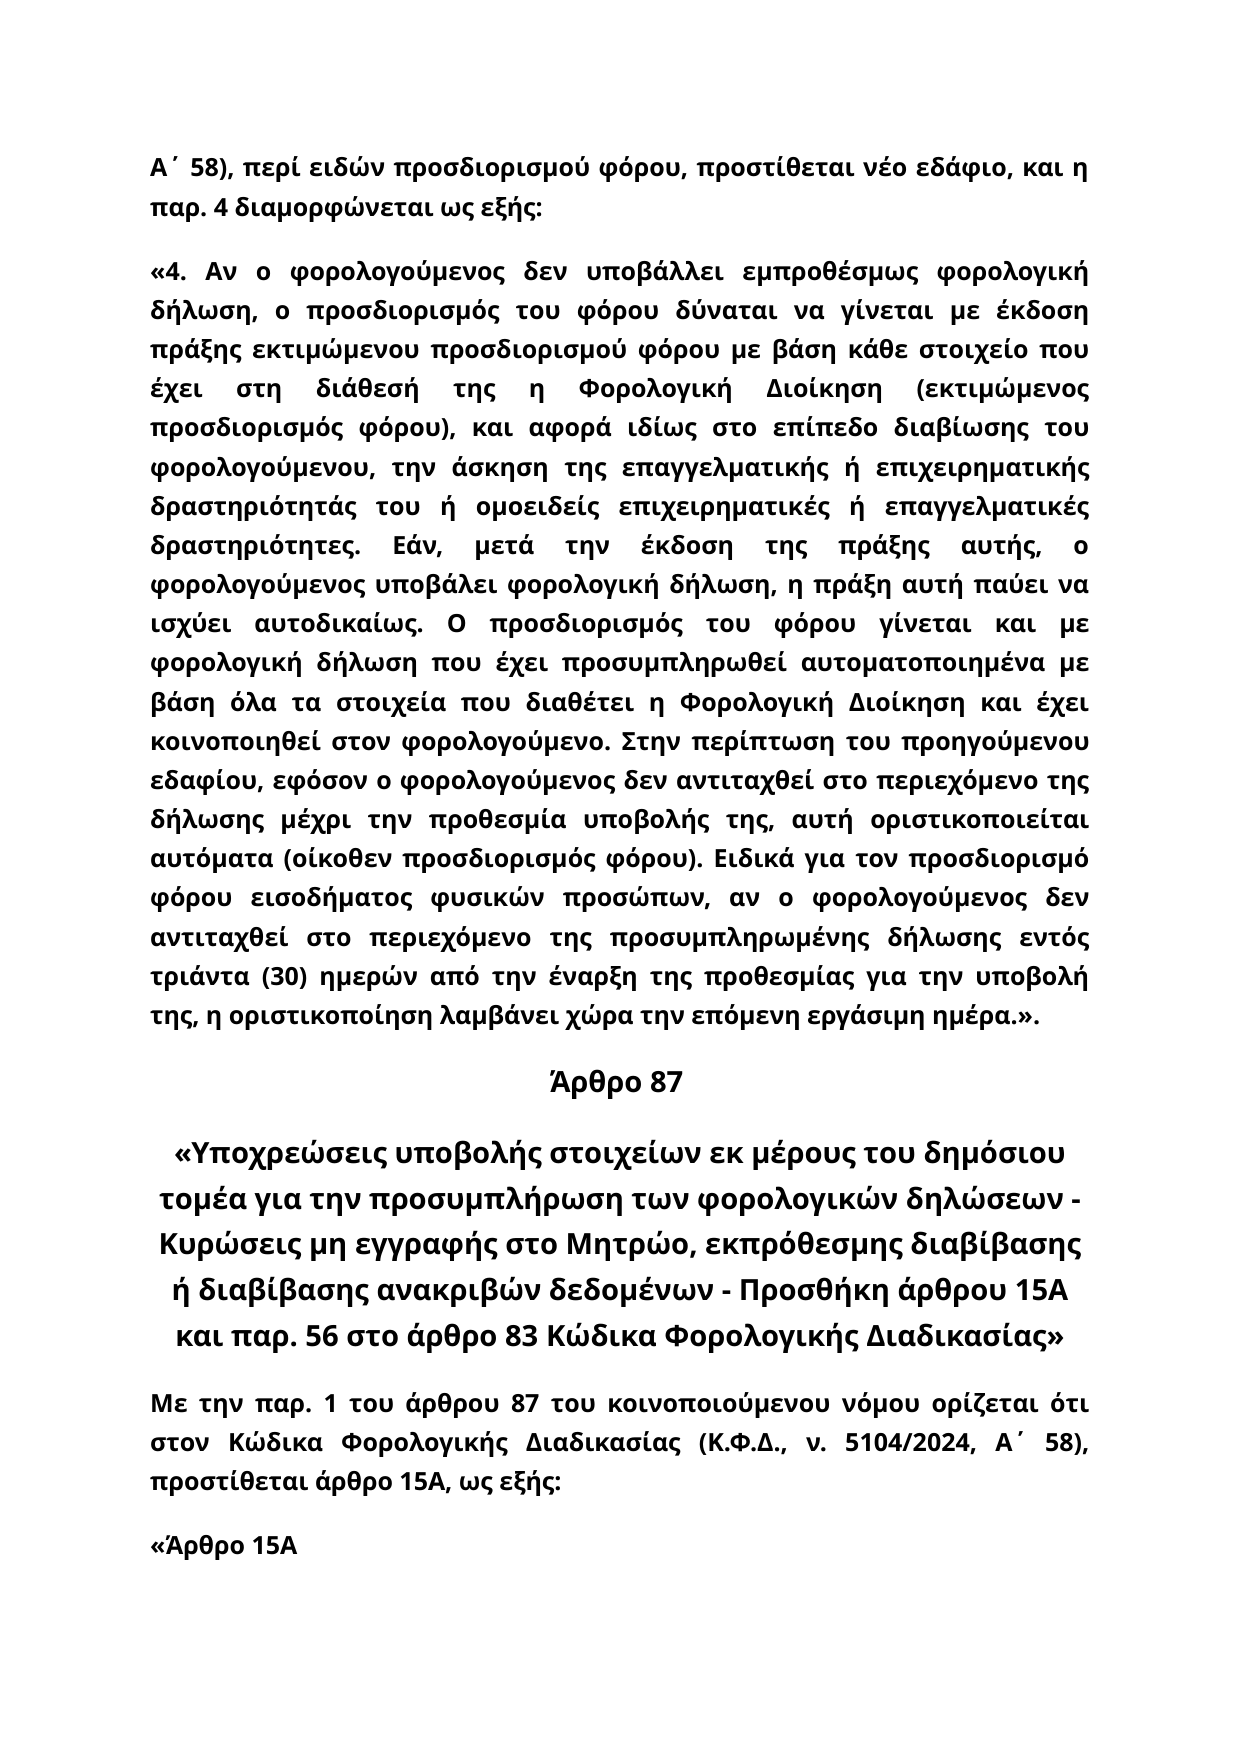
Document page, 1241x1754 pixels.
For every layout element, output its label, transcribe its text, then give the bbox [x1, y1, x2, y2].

text «Άρθρο 15Α [150, 1528, 1090, 1562]
subtitle Άρθρο 87 [150, 1062, 1090, 1101]
text «4. Αν ο φορολογούμενος δεν υποβάλλει εμπροθέσμως φορολογική δήλωση, ο προσδιορισμός του φόρου δύναται να γίνεται με έκδοση πράξης εκτιμώμενου προσδιορισμού φόρου με βάση κάθε στοιχείο που έχει στη διάθεσή της η Φορολογική Διοίκηση (εκτιμώμενος προσδιορισμός φόρου), και αφορά ιδίως στο επίπεδο διαβίωσης του φορολογούμενου, την άσκηση της επαγγελματικής ή επιχειρηματικής δραστηριότητάς του ή ομοειδείς επιχειρηματικές ή επαγγελματικές δραστηριότητες. Εάν, μετά την έκδοση της πράξης αυτής, ο φορολογούμενος υποβάλει φορολογική δήλωση, η πράξη αυτή παύει να ισχύει αυτοδικαίως. Ο προσδιορισμός του φόρου γίνεται και με φορολογική δήλωση που έχει προσυμπληρωθεί αυτοματοποιημένα με βάση όλα τα στοιχεία που διαθέτει η Φορολογική Διοίκηση και έχει κοινοποιηθεί στον φορολογούμενο. Στην περίπτωση του προηγούμενου εδαφίου, εφόσον ο φορολογούμενος δεν αντιταχθεί στο περιεχόμενο της δήλωσης μέχρι την προθεσμία υποβολής της, αυτή οριστικοποιείται αυτόματα (οίκοθεν προσδιορισμός φόρου). Ειδικά για τον προσδιορισμό φόρου εισοδήματος φυσικών προσώπων, αν ο φορολογούμενος δεν αντιταχθεί στο περιεχόμενο της προσυμπληρωμένης δήλωσης εντός τριάντα (30) ημερών από την έναρξη της προθεσμίας για την υποβολή της, η οριστικοποίηση λαμβάνει χώρα την επόμενη εργάσιμη ημέρα.». [150, 253, 1090, 1032]
text Με την παρ. 1 του άρθρου 87 του κοινοποιούμενου νόμου ορίζεται ότι στον Κώδικα Φορολογικής Διαδικασίας (Κ.Φ.Δ., ν. 5104/2024, Α΄ 58), προστίθεται άρθρο 15Α, ως εξής: [150, 1385, 1090, 1498]
subtitle «Υποχρεώσεις υποβολής στοιχείων εκ μέρους του δημόσιου τομέα για την προσυμπλήρωση των φορολογικών δηλώσεων - Κυρώσεις μη εγγραφής στο Μητρώο, εκπρόθεσμης διαβίβασης ή διαβίβασης ανακριβών δεδομένων - Προσθήκη άρθρου 15Α και παρ. 56 στο άρθρο 83 Κώδικα Φορολογικής Διαδικασίας» [150, 1132, 1090, 1354]
text Α΄ 58), περί ειδών προσδιορισμού φόρου, προστίθεται νέο εδάφιο, και η παρ. 4 διαμορφώνεται ως εξής: [150, 150, 1090, 223]
